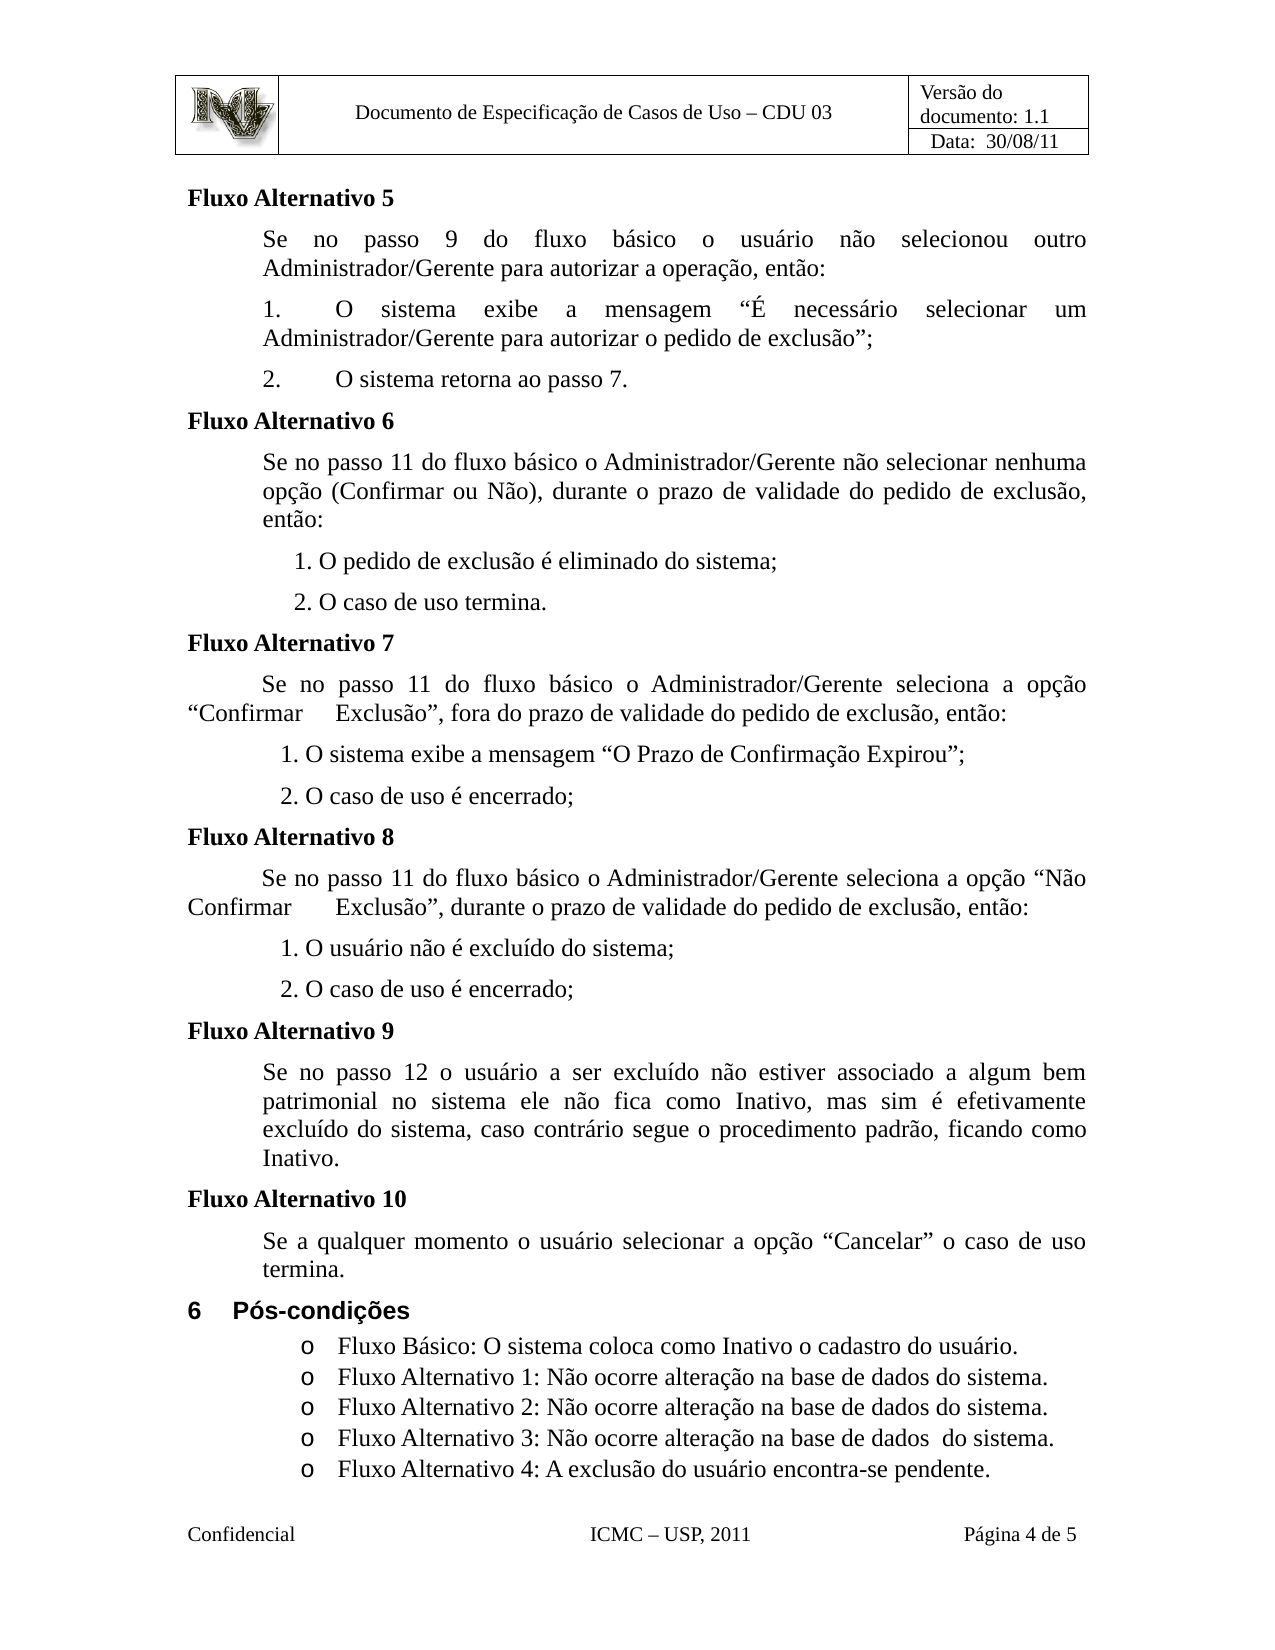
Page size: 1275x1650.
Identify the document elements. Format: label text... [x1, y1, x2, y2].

subtitle Pós-condições [187, 1296, 1087, 1324]
picture [186, 76, 277, 151]
list Fluxo Básico: O sistema coloca como Inativo o cadastro do usuário. [300, 1331, 1087, 1362]
list Fluxo Alternativo 3: Não ocorre alteração na base de dados do sistema. [300, 1423, 1087, 1454]
text Se no passo 12 o usuário a ser excluído não estiver associado a algum bem patrimonial no sistema ele não fica como Inativo, mas sim é efetivamente excluído do sistema, caso contrário segue o procedimento padrão, ficando como Inativo. [262, 1057, 1087, 1172]
text 2. O caso de uso termina. [187, 587, 1087, 616]
text 1. O sistema exibe a mensagem “O Prazo de Confirmação Expirou”; [187, 739, 1087, 768]
list Fluxo Alternativo 4: A exclusão do usuário encontra-se pendente. [300, 1454, 1087, 1485]
text 1. O pedido de exclusão é eliminado do sistema; [187, 546, 1087, 574]
text Fluxo Alternativo 5 [187, 183, 1087, 212]
text Se no passo 9 do fluxo básico o usuário não selecionou outro Administrador/Gerente para autorizar a operação, então: [262, 224, 1087, 282]
text 2. O caso de uso é encerrado; [187, 781, 1087, 809]
text Se no passo 11 do fluxo básico o Administrador/Gerente seleciona a opção “Não Confirmar Exclusão”, durante o prazo de validade do pedido de exclusão, então: [187, 863, 1087, 921]
text Fluxo Alternativo 6 [187, 406, 1087, 434]
text Fluxo Alternativo 9 [187, 1016, 1087, 1044]
text Fluxo Alternativo 8 [187, 822, 1087, 851]
text 2. O sistema retorna ao passo 7. [262, 364, 1087, 393]
list Fluxo Alternativo 1: Não ocorre alteração na base de dados do sistema. [300, 1362, 1087, 1392]
text Se no passo 11 do fluxo básico o Administrador/Gerente não selecionar nenhuma opção (Confirmar ou Não), durante o prazo de validade do pedido de exclusão, então: [262, 447, 1087, 533]
text 1. O usuário não é excluído do sistema; [187, 933, 1087, 962]
text Fluxo Alternativo 7 [187, 628, 1087, 657]
list Fluxo Alternativo 2: Não ocorre alteração na base de dados do sistema. [300, 1392, 1087, 1423]
text Se no passo 11 do fluxo básico o Administrador/Gerente seleciona a opção “Confirmar Exclusão”, fora do prazo de validade do pedido de exclusão, então: [187, 669, 1087, 727]
text 2. O caso de uso é encerrado; [187, 974, 1087, 1003]
text Fluxo Alternativo 10 [187, 1184, 1087, 1213]
text Se a qualquer momento o usuário selecionar a opção “Cancelar” o caso de uso termina. [262, 1226, 1087, 1283]
text 1. O sistema exibe a mensagem “É necessário selecionar um Administrador/Gerente para autorizar o pedido de exclusão”; [262, 294, 1087, 352]
